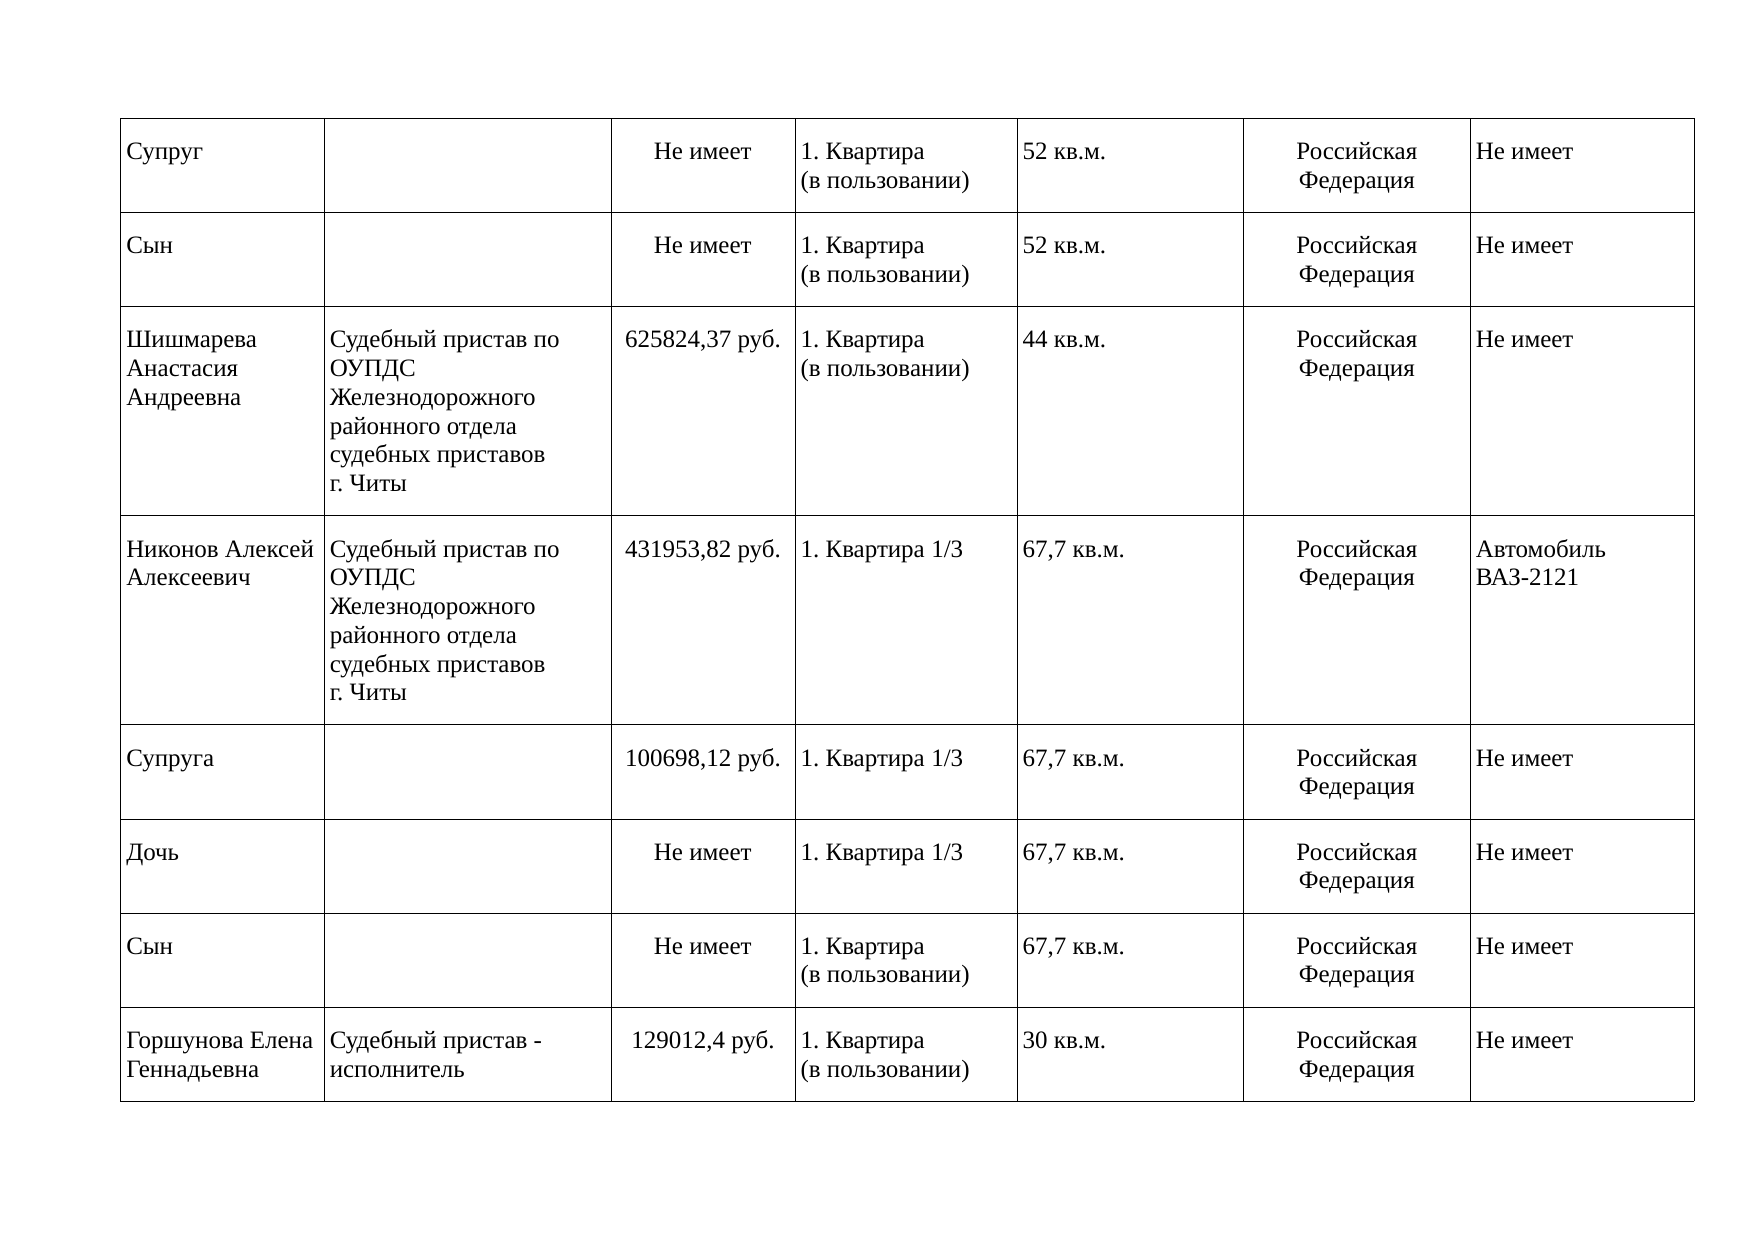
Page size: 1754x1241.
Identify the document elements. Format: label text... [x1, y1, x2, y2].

table_cell Не имеет [1471, 119, 1694, 212]
table_cell [325, 725, 611, 818]
table_cell Российская Федерация [1244, 307, 1470, 515]
table_cell Супруга [121, 725, 324, 818]
table_cell Автомобиль ВАЗ-2121 [1471, 516, 1694, 724]
table_cell 67,7 кв.м. [1018, 725, 1243, 818]
table_cell Российская Федерация [1244, 914, 1470, 1007]
table_cell 1. Квартира (в пользовании) [796, 307, 1017, 515]
table_cell 1. Квартира (в пользовании) [796, 119, 1017, 212]
table_cell 431953,82 руб. [612, 516, 795, 724]
table_cell Дочь [121, 820, 324, 912]
table_cell Горшунова Елена Геннадьевна [121, 1008, 324, 1101]
table_cell Не имеет [1471, 820, 1694, 912]
table_cell 44 кв.м. [1018, 307, 1243, 515]
table_cell Российская Федерация [1244, 820, 1470, 912]
table_cell Не имеет [612, 119, 795, 212]
table_cell Судебный пристав по ОУПДС Железнодорожного районного отдела судебных приставов г. Читы [325, 516, 611, 724]
table_cell 67,7 кв.м. [1018, 820, 1243, 912]
table_cell 1. Квартира (в пользовании) [796, 914, 1017, 1007]
table_cell Российская Федерация [1244, 516, 1470, 724]
table_cell Не имеет [1471, 914, 1694, 1007]
table_cell Не имеет [1471, 307, 1694, 515]
table_cell Не имеет [612, 820, 795, 912]
table_cell 30 кв.м. [1018, 1008, 1243, 1101]
table_cell Не имеет [612, 914, 795, 1007]
table_cell Судебный пристав - исполнитель [325, 1008, 611, 1101]
table_cell Сын [121, 213, 324, 306]
table_cell Российская Федерация [1244, 119, 1470, 212]
table_cell 1. Квартира (в пользовании) [796, 213, 1017, 306]
table_cell Не имеет [1471, 725, 1694, 818]
table_cell Российская Федерация [1244, 213, 1470, 306]
table_cell Российская Федерация [1244, 1008, 1470, 1101]
table_cell Шишмарева Анастасия Андреевна [121, 307, 324, 515]
table_cell Судебный пристав по ОУПДС Железнодорожного районного отдела судебных приставов г. Читы [325, 307, 611, 515]
table_cell [325, 914, 611, 1007]
table_cell 1. Квартира (в пользовании) [796, 1008, 1017, 1101]
table_cell Российская Федерация [1244, 725, 1470, 818]
table_cell 67,7 кв.м. [1018, 914, 1243, 1007]
table_cell Сын [121, 914, 324, 1007]
table_cell [325, 119, 611, 212]
table_cell Никонов Алексей Алексеевич [121, 516, 324, 724]
table_cell 1. Квартира 1/3 [796, 725, 1017, 818]
table_cell Не имеет [1471, 213, 1694, 306]
table_cell 100698,12 руб. [612, 725, 795, 818]
table_cell Супруг [121, 119, 324, 212]
table_cell 67,7 кв.м. [1018, 516, 1243, 724]
table_cell [325, 213, 611, 306]
table_cell Не имеет [1471, 1008, 1694, 1101]
table_cell 625824,37 руб. [612, 307, 795, 515]
table_cell 1. Квартира 1/3 [796, 820, 1017, 912]
table_cell 1. Квартира 1/3 [796, 516, 1017, 724]
table_cell 129012,4 руб. [612, 1008, 795, 1101]
table_cell [325, 820, 611, 912]
table_cell 52 кв.м. [1018, 213, 1243, 306]
table_cell 52 кв.м. [1018, 119, 1243, 212]
table_cell Не имеет [612, 213, 795, 306]
